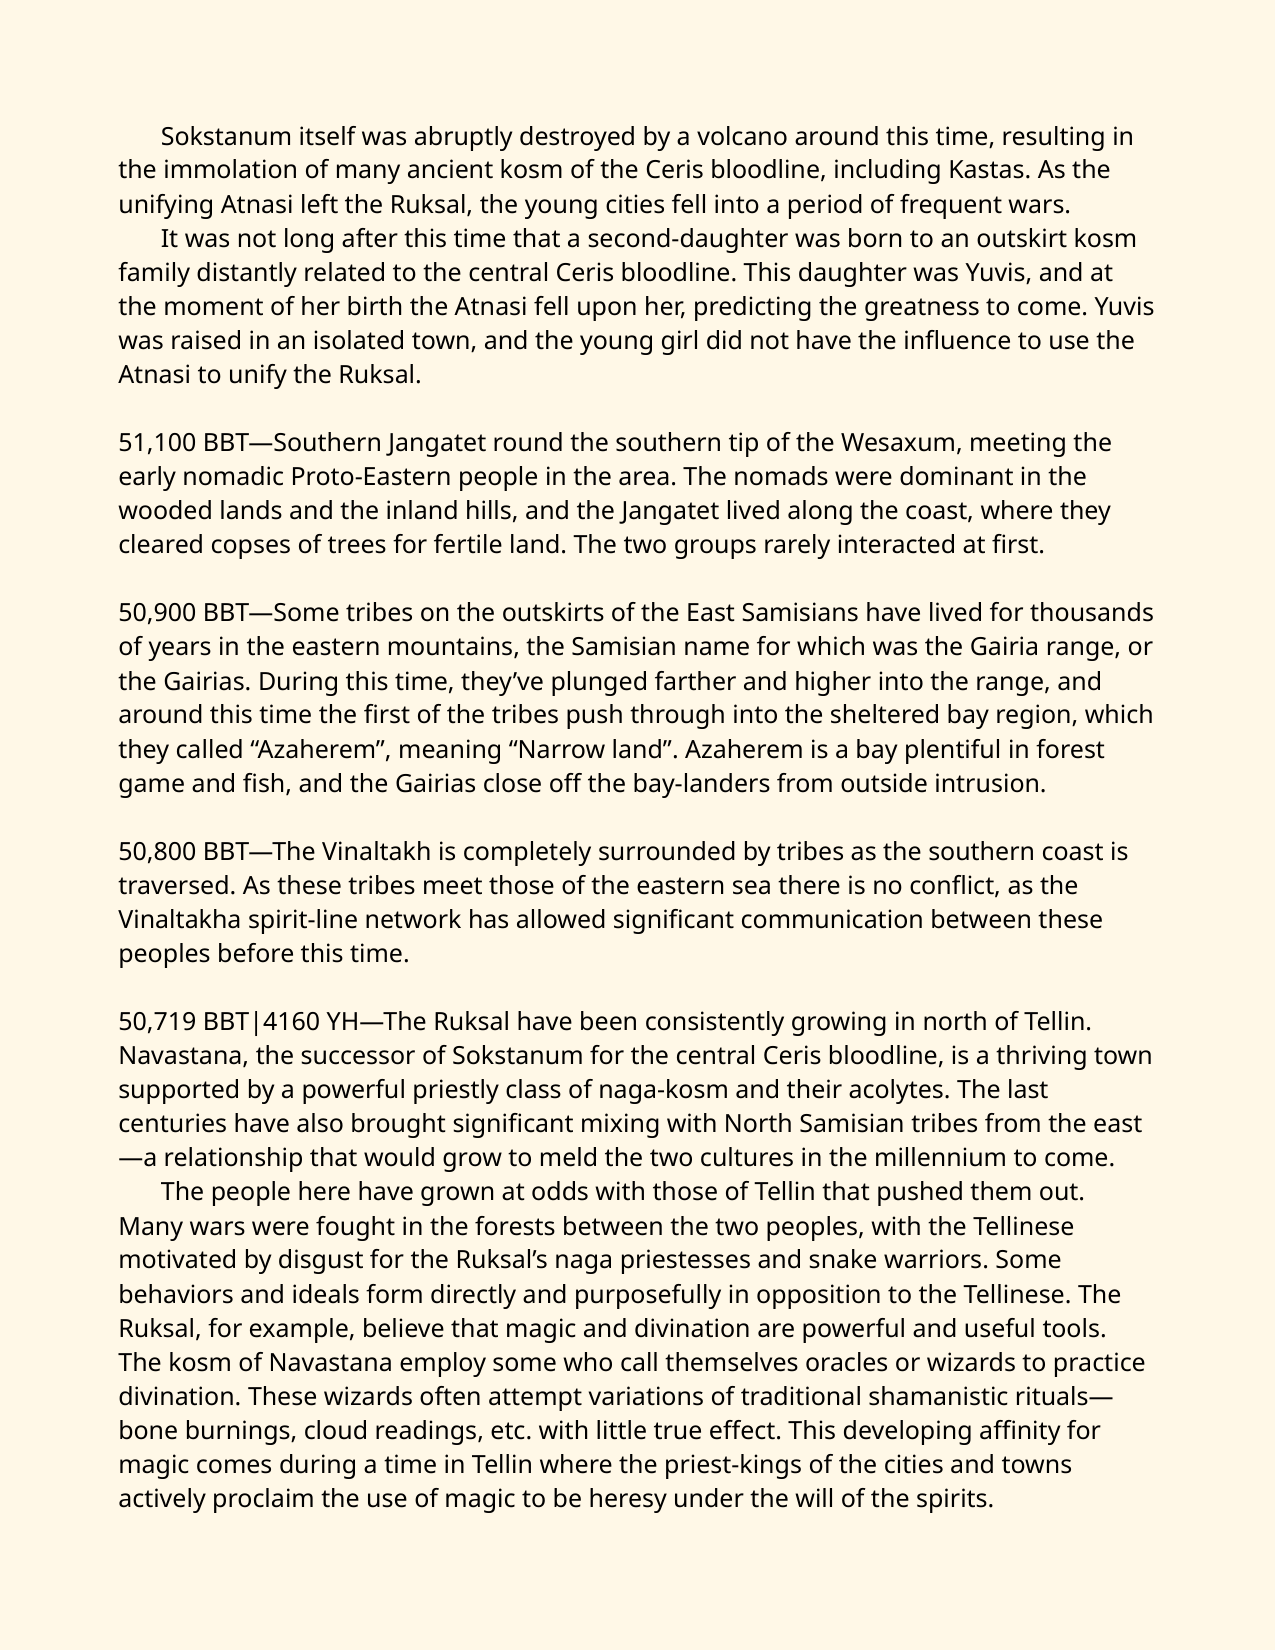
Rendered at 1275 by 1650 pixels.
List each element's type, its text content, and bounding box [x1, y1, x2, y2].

text 50,800 BBT—The Vinaltakh is completely surrounded by tribes as the southern coast is traversed. As these tribes meet those of the eastern sea there is no conflict, as the Vinaltakha spirit-line network has allowed significant communication between these peoples before this time. [118, 833, 1157, 970]
text 50,719 BBT|4160 YH—The Ruksal have been consistently growing in north of Tellin. Navastana, the successor of Sokstanum for the central Ceris bloodline, is a thriving town supported by a powerful priestly class of naga-kosm and their acolytes. The last centuries have also brought significant mixing with North Samisian tribes from the east—a relationship that would grow to meld the two cultures in the millennium to come. [118, 1004, 1157, 1174]
text Sokstanum itself was abruptly destroyed by a volcano around this time, resulting in the immolation of many ancient kosm of the Ceris bloodline, including Kastas. As the unifying Atnasi left the Ruksal, the young cities fell into a period of frequent wars. [118, 118, 1157, 220]
text 51,100 BBT—Southern Jangatet round the southern tip of the Wesaxum, meeting the early nomadic Proto-Eastern people in the area. The nomads were dominant in the wooded lands and the inland hills, and the Jangatet lived along the coast, where they cleared copses of trees for fertile land. The two groups rarely interacted at first. [118, 425, 1157, 561]
text 50,900 BBT—Some tribes on the outskirts of the East Samisians have lived for thousands of years in the eastern mountains, the Samisian name for which was the Gairia range, or the Gairias. During this time, they’ve plunged farther and higher into the range, and around this time the first of the tribes push through into the sheltered bay region, which they called “Azaherem”, meaning “Narrow land”. Azaherem is a bay plentiful in forest game and fish, and the Gairias close off the bay-landers from outside intrusion. [118, 595, 1157, 799]
text The people here have grown at odds with those of Tellin that pushed them out. Many wars were fought in the forests between the two peoples, with the Tellinese motivated by disgust for the Ruksal’s naga priestesses and snake warriors. Some behaviors and ideals form directly and purposefully in opposition to the Tellinese. The Ruksal, for example, believe that magic and divination are powerful and useful tools. The kosm of Navastana employ some who call themselves oracles or wizards to practice divination. These wizards often attempt variations of traditional shamanistic rituals—bone burnings, cloud readings, etc. with little true effect. This developing affinity for magic comes during a time in Tellin where the priest-kings of the cities and towns actively proclaim the use of magic to be heresy under the will of the spirits. [118, 1174, 1157, 1515]
text It was not long after this time that a second-daughter was born to an outskirt kosm family distantly related to the central Ceris bloodline. This daughter was Yuvis, and at the moment of her birth the Atnasi fell upon her, predicting the greatness to come. Yuvis was raised in an isolated town, and the young girl did not have the influence to use the Atnasi to unify the Ruksal. [118, 220, 1157, 391]
